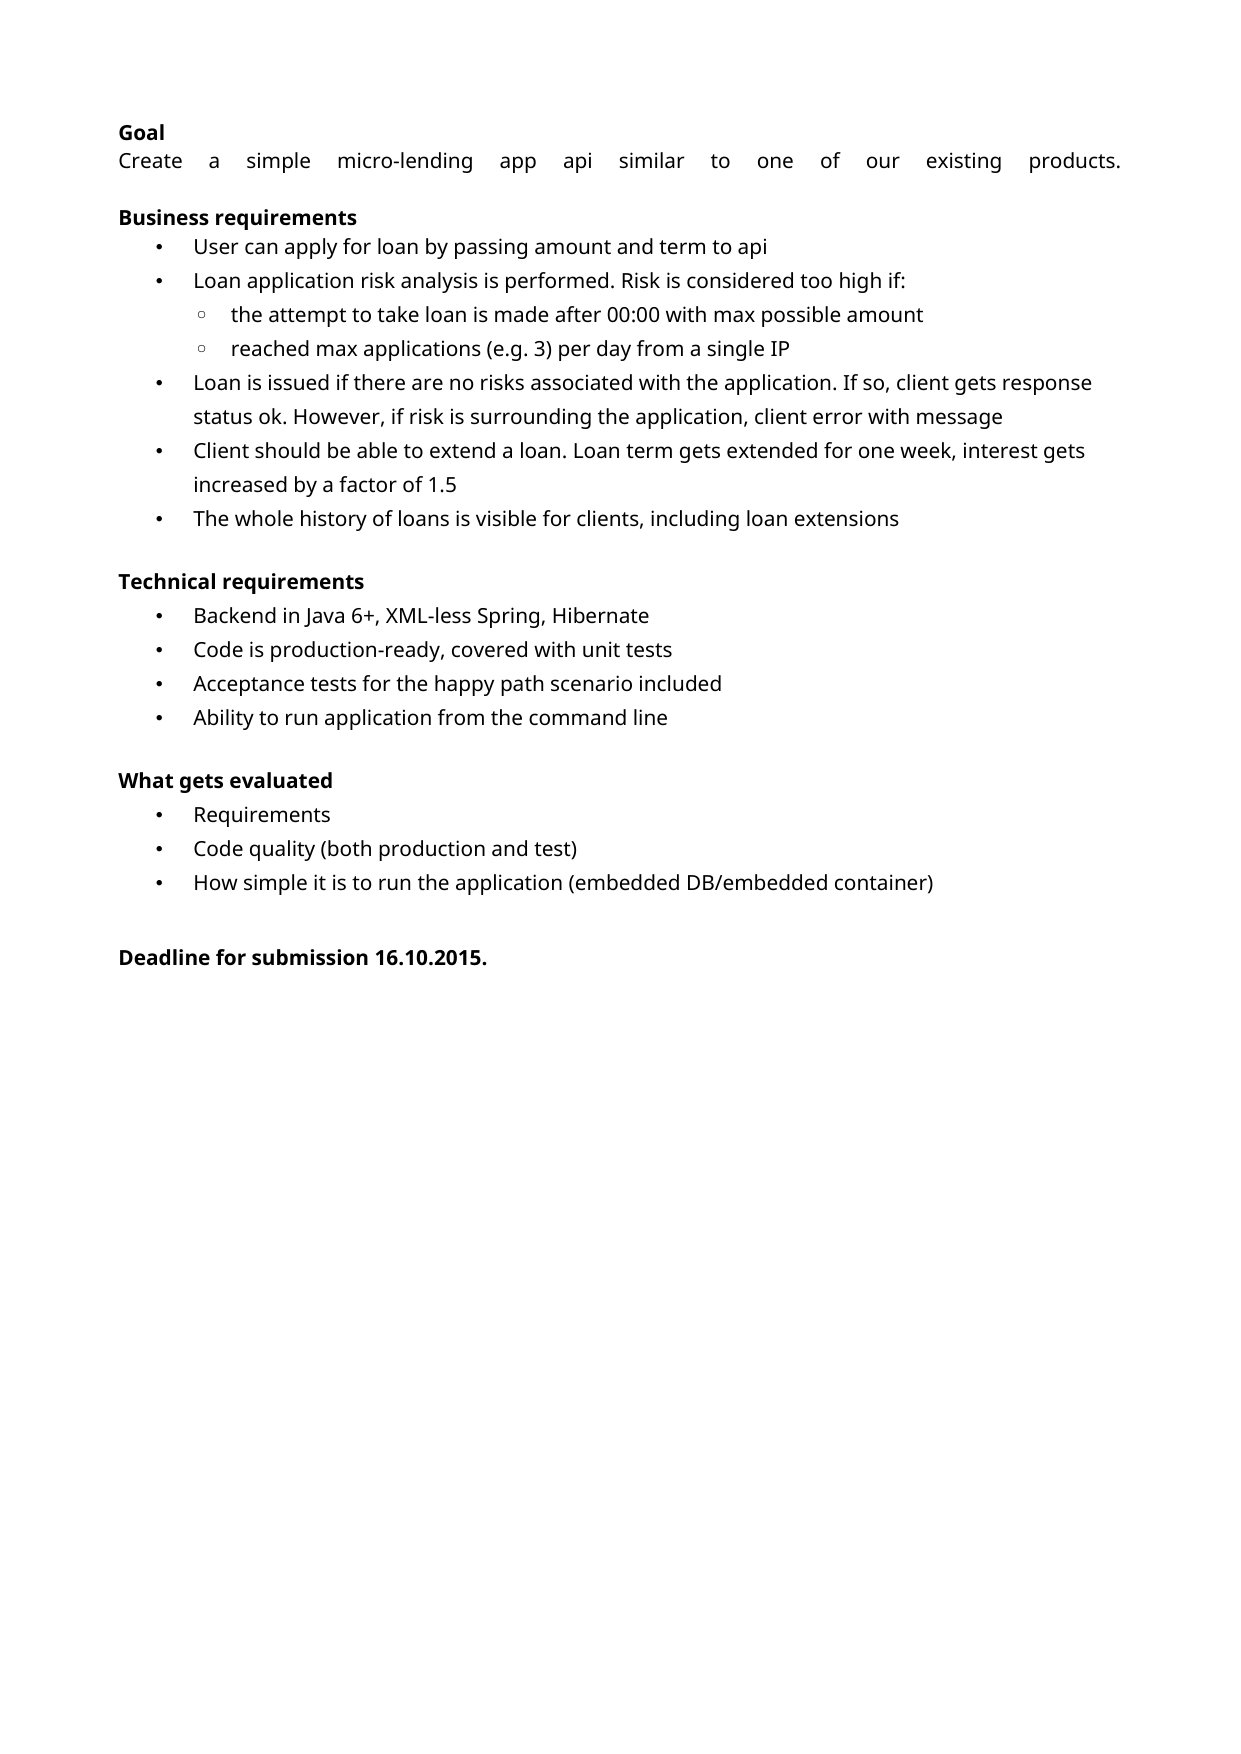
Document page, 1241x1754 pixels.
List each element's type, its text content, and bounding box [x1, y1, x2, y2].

list How simple it is to run the application (embedded DB/embedded container) [156, 868, 1122, 896]
list the attempt to take loan is made after 00:00 with max possible amount [193, 300, 1122, 328]
list Client should be able to extend a loan. Loan term gets extended for one week, interest gets increased by a factor of 1.5 [156, 436, 1122, 499]
list The whole history of loans is visible for clients, including loan extensions [156, 504, 1122, 533]
list Ability to run application from the command line [156, 703, 1122, 732]
text What gets evaluated [118, 737, 1122, 794]
list Code is production-ready, covered with unit tests [156, 635, 1122, 663]
list Acceptance tests for the happy path scenario included [156, 669, 1122, 698]
list Loan is issued if there are no risks associated with the application. If so, client gets response status ok. However, if risk is surrounding the application, client error with message [156, 368, 1122, 431]
text Technical requirements [118, 538, 1122, 595]
list User can apply for loan by passing amount and term to api [156, 232, 1122, 260]
list reached max applications (e.g. 3) per day from a single IP [193, 334, 1122, 362]
text Deadline for submission 16.10.2015. [118, 943, 1122, 971]
list Requirements [156, 800, 1122, 828]
list Code quality (both production and test) [156, 834, 1122, 862]
text Goal Create a simple micro-lending app api similar to one of our existing products. Business requirements [118, 118, 1122, 232]
list Backend in Java 6+, XML-less Spring, Hibernate [156, 601, 1122, 629]
list Loan application risk analysis is performed. Risk is considered too high if: [156, 266, 1122, 294]
